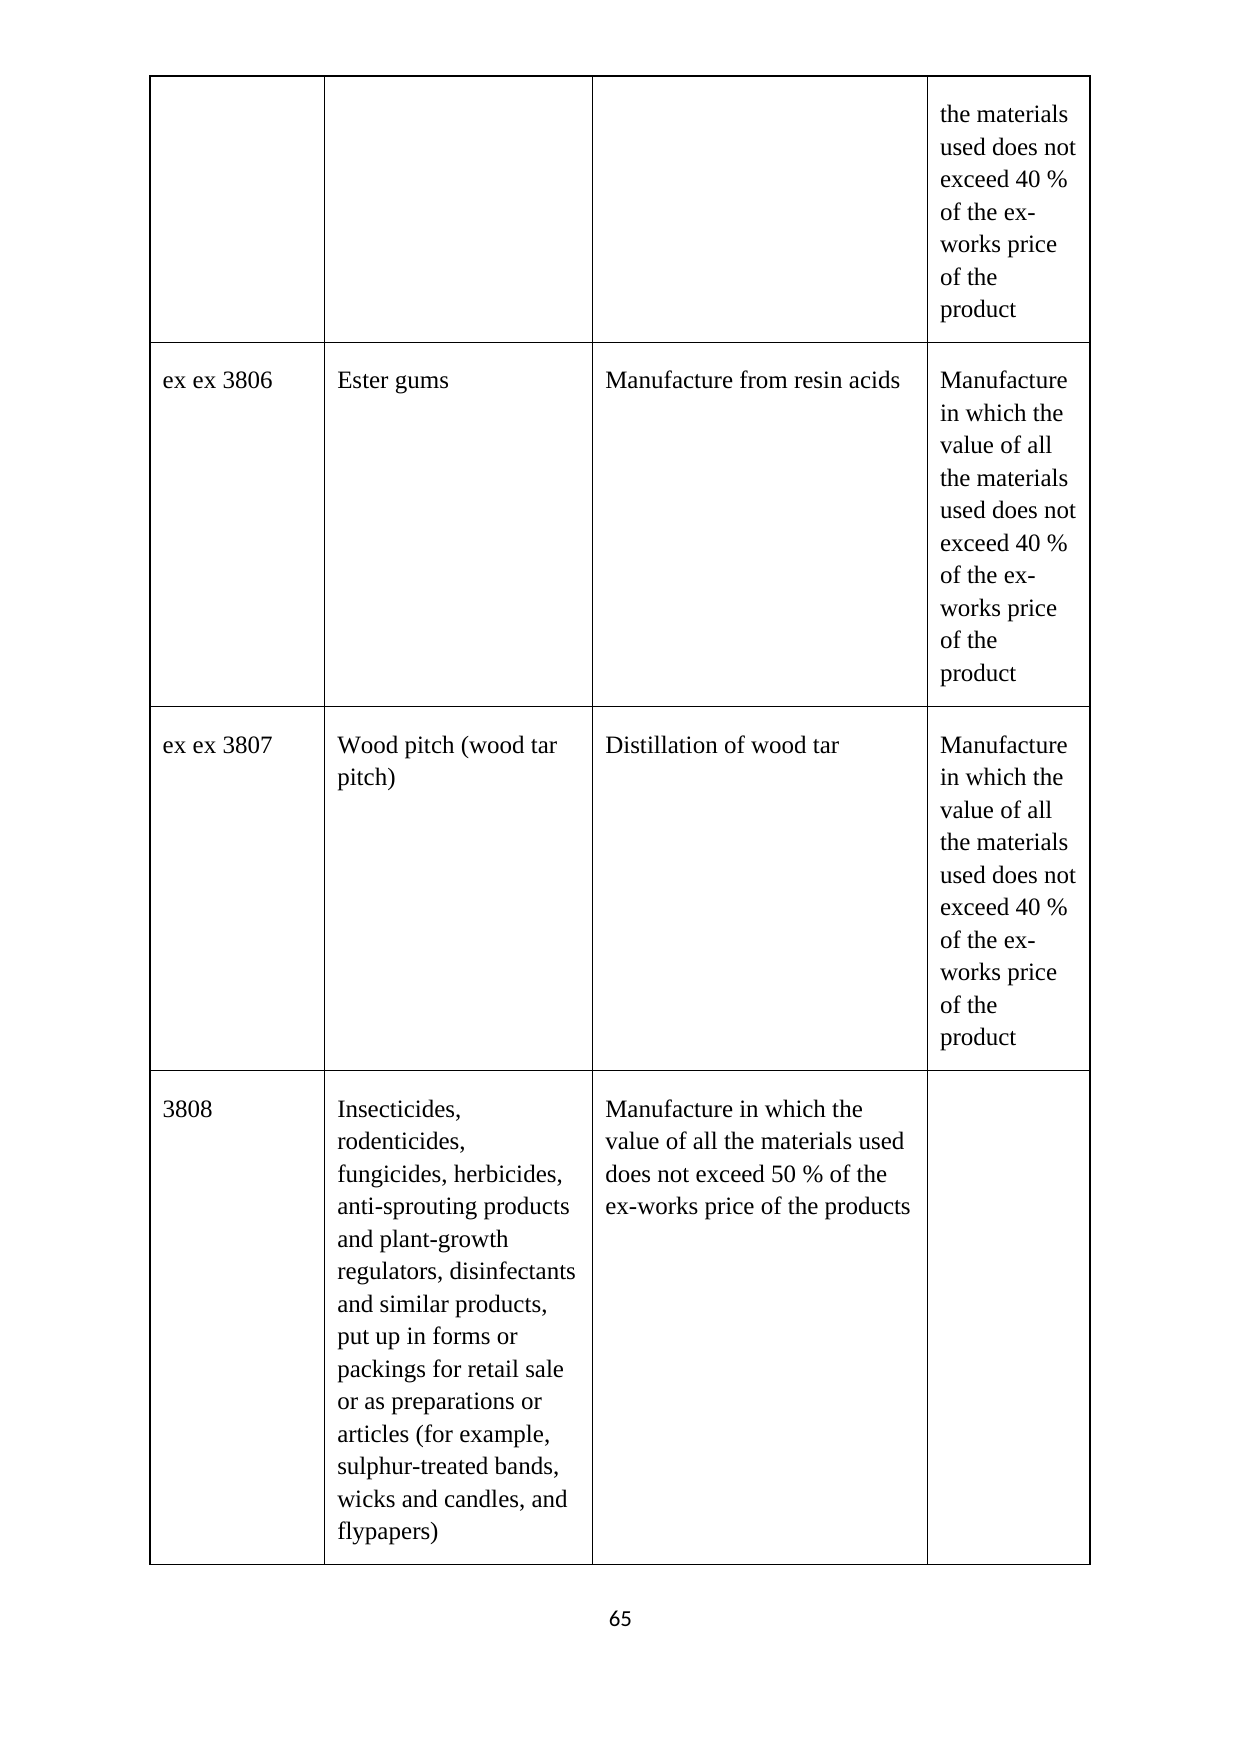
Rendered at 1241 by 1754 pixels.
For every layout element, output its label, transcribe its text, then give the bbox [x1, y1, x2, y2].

table_cell Wood pitch (wood tar pitch) [325, 707, 592, 1070]
table_cell Ester gums [325, 343, 592, 706]
table_cell ex ex 3806 [151, 343, 324, 706]
table_cell Manufacture from resin acids [593, 343, 927, 706]
table_cell Manufacture in which the value of all the materials used does not exceed 40 % of the ex-works price of the product [928, 707, 1089, 1070]
table_cell the materials used does not exceed 40 % of the ex-works price of the product [928, 77, 1089, 342]
table_cell [928, 1071, 1089, 1564]
table_cell Manufacture in which the value of all the materials used does not exceed 50 % of the ex-works price of the products [593, 1071, 927, 1564]
table_cell 3808 [151, 1071, 324, 1564]
table_cell ex ex 3807 [151, 707, 324, 1070]
table_cell [325, 77, 592, 342]
table_cell [593, 77, 927, 342]
table_cell Insecticides, rodenticides, fungicides, herbicides, anti-sprouting products and plant-growth regulators, disinfectants and similar products, put up in forms or packings for retail sale or as preparations or articles (for example, sulphur-treated bands, wicks and candles, and flypapers) [325, 1071, 592, 1564]
table_cell Manufacture in which the value of all the materials used does not exceed 40 % of the ex-works price of the product [928, 343, 1089, 706]
table_cell Distillation of wood tar [593, 707, 927, 1070]
table_cell [151, 77, 324, 342]
